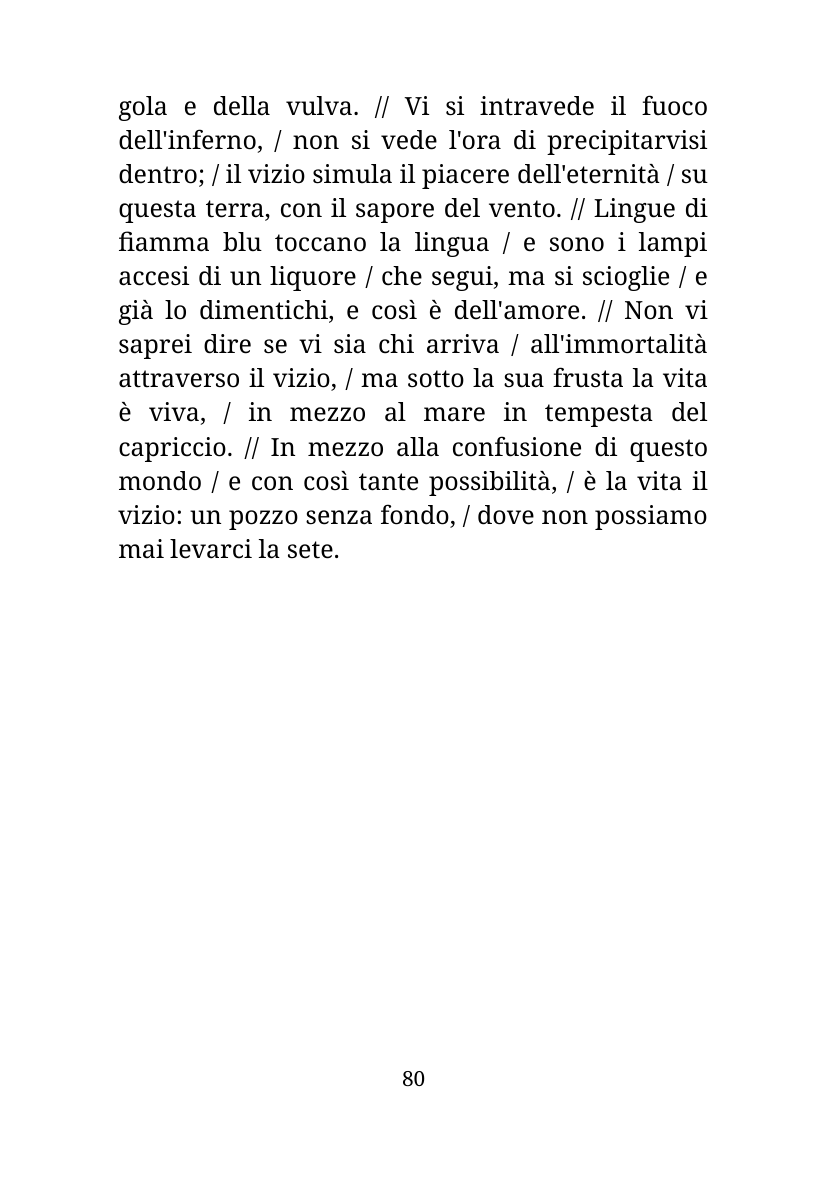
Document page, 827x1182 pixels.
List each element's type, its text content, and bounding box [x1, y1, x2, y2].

text gola e della vulva. // Vi si intravede il fuoco dell'inferno, / non si vede l'ora di precipitarvisi dentro; / il vizio simula il piacere dell'eternità / su questa terra, con il sapore del vento. // Lingue di fiamma blu toccano la lingua / e sono i lampi accesi di un liquore / che segui, ma si scioglie / e già lo dimentichi, e così è dell'amore. // Non vi saprei dire se vi sia chi arriva / all'immortalità attraverso il vizio, / ma sotto la sua frusta la vita è viva, / in mezzo al mare in tempesta del capriccio. // In mezzo alla confusione di questo mondo / e con così tante possibilità, / è la vita il vizio: un pozzo senza fondo, / dove non possiamo mai levarci la sete. [118, 88, 709, 565]
